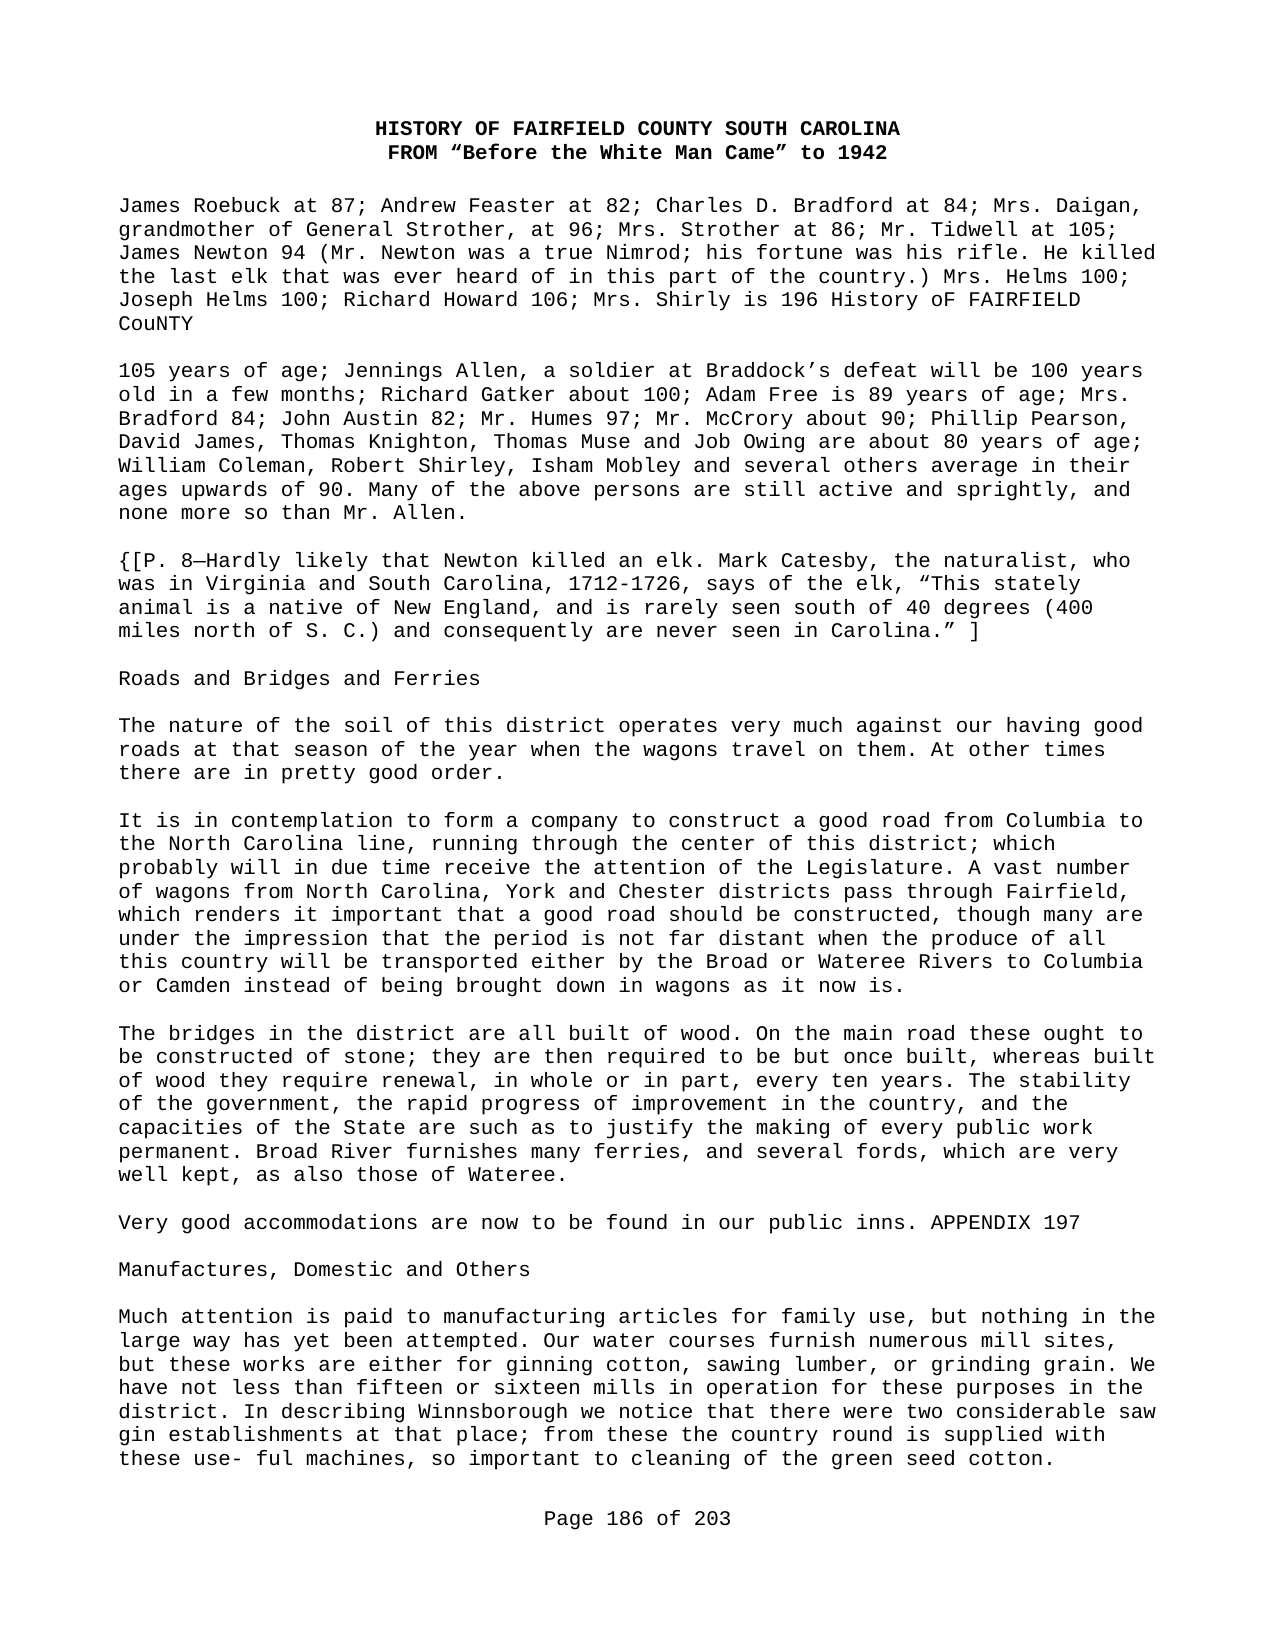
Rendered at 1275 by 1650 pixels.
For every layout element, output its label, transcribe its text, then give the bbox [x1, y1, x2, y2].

text Roads and Bridges and Ferries [118, 668, 1157, 691]
text Very good accommodations are now to be found in our public inns. APPENDIX 197 [118, 1212, 1157, 1235]
text It is in contemplation to form a company to construct a good road from Columbia to the North Carolina line, running through the center of this district; which probably will in due time receive the attention of the Legislature. A vast number of wagons from North Carolina, York and Chester districts pass through Fairfield, which renders it important that a good road should be constructed, though many are under the impression that the period is not far distant when the produce of all this country will be transported either by the Broad or Wateree Rivers to Columbia or Camden instead of being brought down in wagons as it now is. [118, 810, 1157, 999]
text James Roebuck at 87; Andrew Feaster at 82; Charles D. Bradford at 84; Mrs. Daigan, grandmother of General Strother, at 96; Mrs. Strother at 86; Mr. Tidwell at 105; James Newton 94 (Mr. Newton was a true Nimrod; his fortune was his rifle. He killed the last elk that was ever heard of in this part of the country.) Mrs. Helms 100; Joseph Helms 100; Richard Howard 106; Mrs. Shirly is 196 History oF FAIRFIELD CouNTY [118, 195, 1157, 337]
text Manufactures, Domestic and Others [118, 1259, 1157, 1283]
text The nature of the soil of this district operates very much against our having good roads at that season of the year when the wagons travel on them. At other times there are in pretty good order. [118, 715, 1157, 786]
text Much attention is paid to manufacturing articles for family use, but nothing in the large way has yet been attempted. Our water courses furnish numerous mill sites, but these works are either for ginning cotton, sawing lumber, or grinding grain. We have not less than fifteen or sixteen mills in operation for these purposes in the district. In describing Winnsborough we notice that there were two considerable saw gin establishments at that place; from these the country round is supplied with these use- ful machines, so important to cleaning of the green seed cotton. [118, 1306, 1157, 1472]
text 105 years of age; Jennings Allen, a soldier at Braddock’s defeat will be 100 years old in a few months; Richard Gatker about 100; Adam Free is 89 years of age; Mrs. Bradford 84; John Austin 82; Mr. Humes 97; Mr. McCrory about 90; Phillip Pearson, David James, Thomas Knighton, Thomas Muse and Job Owing are about 80 years of age; William Coleman, Robert Shirley, Isham Mobley and several others average in their ages upwards of 90. Many of the above persons are still active and sprightly, and none more so than Mr. Allen. [118, 360, 1157, 526]
text {[P. 8—Hardly likely that Newton killed an elk. Mark Catesby, the naturalist, who was in Virginia and South Carolina, 1712-1726, says of the elk, “This stately animal is a native of New England, and is rarely seen south of 40 degrees (400 miles north of S. C.) and consequently are never seen in Carolina.” ] [118, 549, 1157, 644]
text The bridges in the district are all built of wood. On the main road these ought to be constructed of stone; they are then required to be but once built, whereas built of wood they require renewal, in whole or in part, every ten years. The stability of the government, the rapid progress of improvement in the country, and the capacities of the State are such as to justify the making of every public work permanent. Broad River furnishes many ferries, and several fords, which are very well kept, as also those of Wateree. [118, 1022, 1157, 1188]
